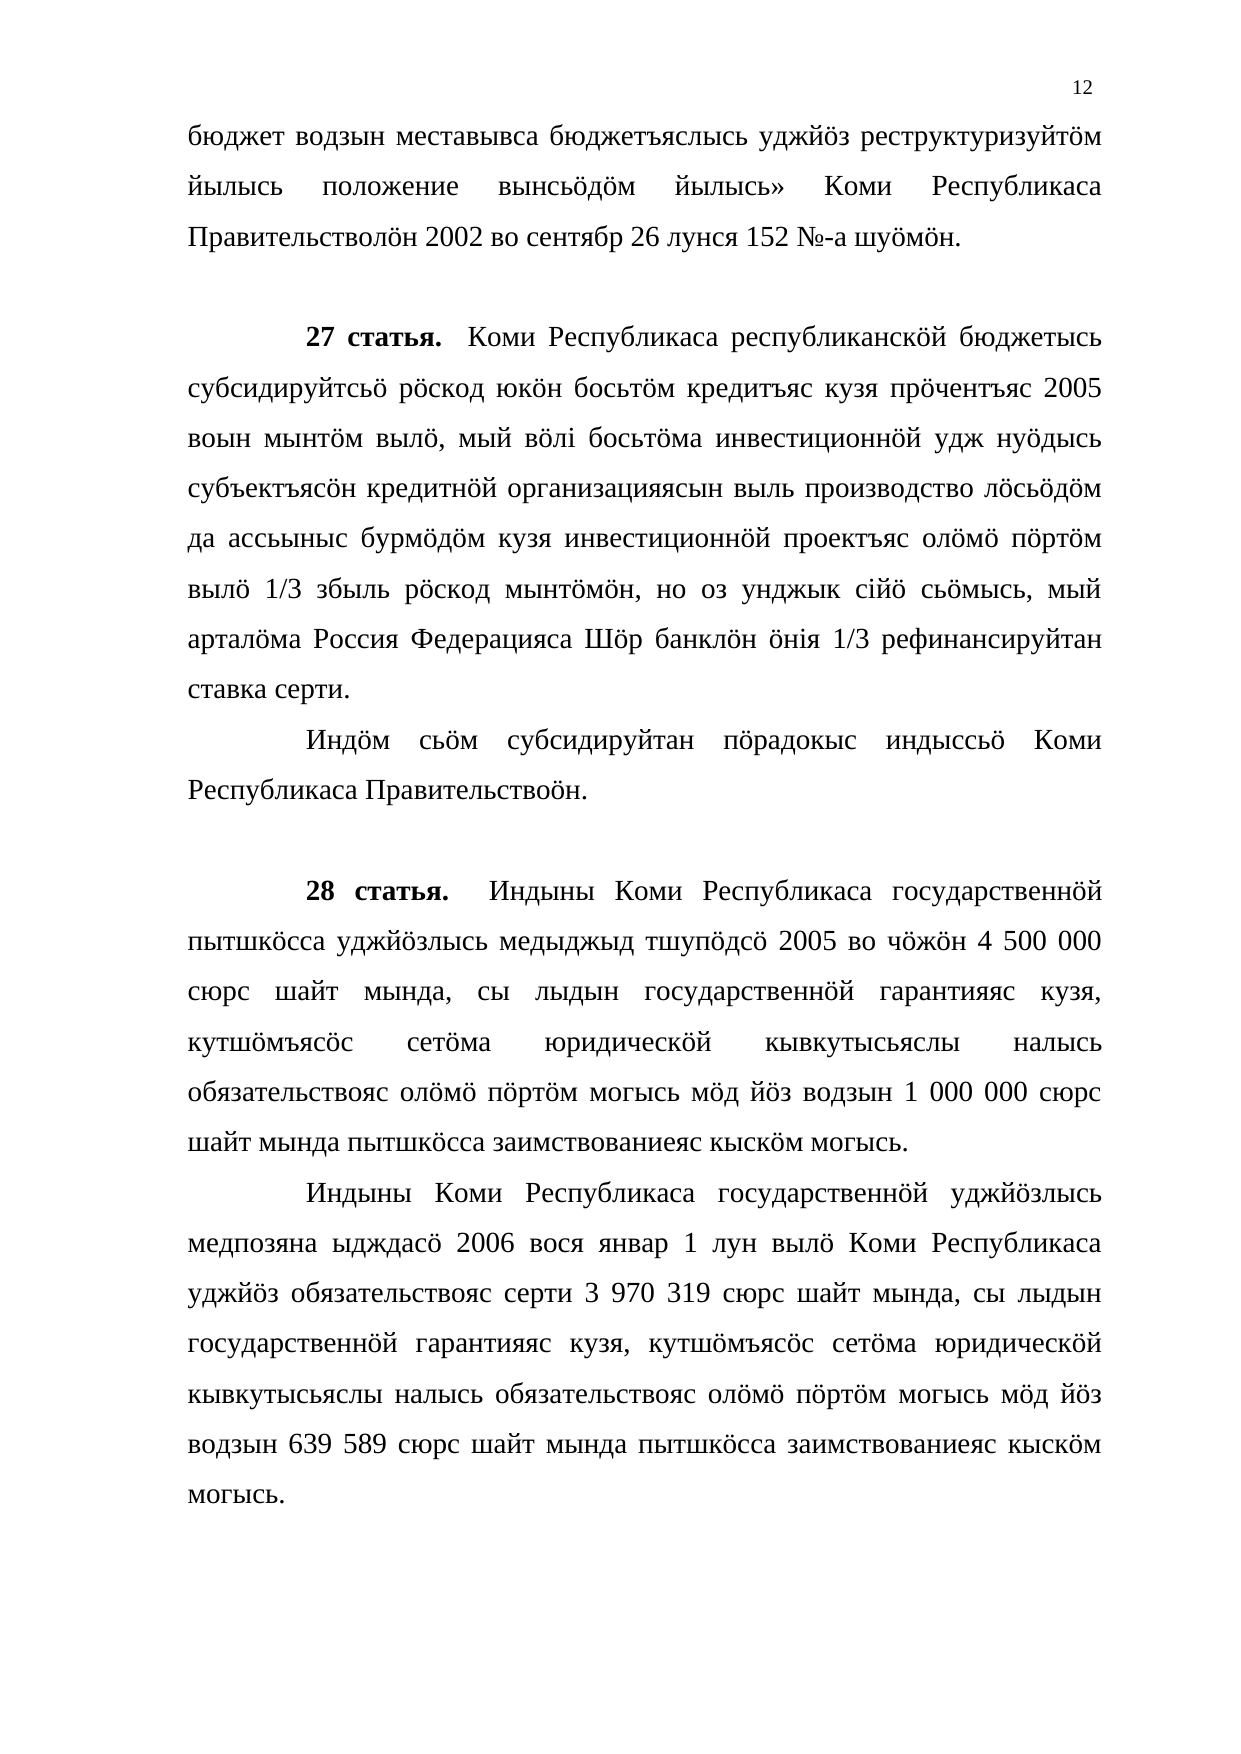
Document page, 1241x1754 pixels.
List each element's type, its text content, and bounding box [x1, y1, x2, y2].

text 28 статья. Индыны Коми Республикаса государственнöй пытшкöсса уджйöзлысь медыджыд тшупöдсö 2005 во чöжöн 4 500 000 сюрс шайт мында, сы лыдын государственнöй гарантияяс кузя, кутшöмъясöс сетöма юридическöй кывкутысьяслы налысь обязательствояс олöмö пöртöм могысь мöд йöз водзын 1 000 000 сюрс шайт мында пытшкöсса заимствованиеяс кыскöм могысь. [187, 873, 1103, 1158]
text Индыны Коми Республикаса государственнöй уджйöзлысь медпозяна ыдждасö 2006 вося январ 1 лун вылö Коми Республикаса уджйöз обязательствояс серти 3 970 319 сюрс шайт мында, сы лыдын государственнöй гарантияяс кузя, кутшöмъясöс сетöма юридическöй кывкутысьяслы налысь обязательствояс олöмö пöртöм могысь мöд йöз водзын 639 589 сюрс шайт мында пытшкöсса заимствованиеяс кыскöм могысь. [187, 1175, 1103, 1510]
text 27 статья. Коми Республикаса республиканскöй бюджетысь субсидируйтсьö рöскод юкöн босьтöм кредитъяс кузя прöчентъяс 2005 воын мынтöм вылö, мый вöлi босьтöма инвестиционнöй удж нуöдысь субъектъясöн кредитнöй организацияясын выль производство лöсьöдöм да ассьыныс бурмöдöм кузя инвестиционнöй проектъяс олöмö пöртöм вылö 1/3 збыль рöскод мынтöмöн, но оз унджык сiйö сьöмысь, мый арталöма Россия Федерацияса Шöр банклöн öнiя 1/3 рефинансируйтан ставка серти. [187, 319, 1103, 705]
text Индöм сьöм субсидируйтан пöрадокыс индыссьö Коми Республикаса Правительствоöн. [187, 722, 1103, 806]
text бюджет водзын меставывса бюджетъяслысь уджйöз реструктуризуйтöм йылысь положение вынсьöдöм йылысь» Коми Республикаса Правительстволöн 2002 во сентябр 26 лунся 152 №-а шуöмöн. [187, 118, 1103, 252]
